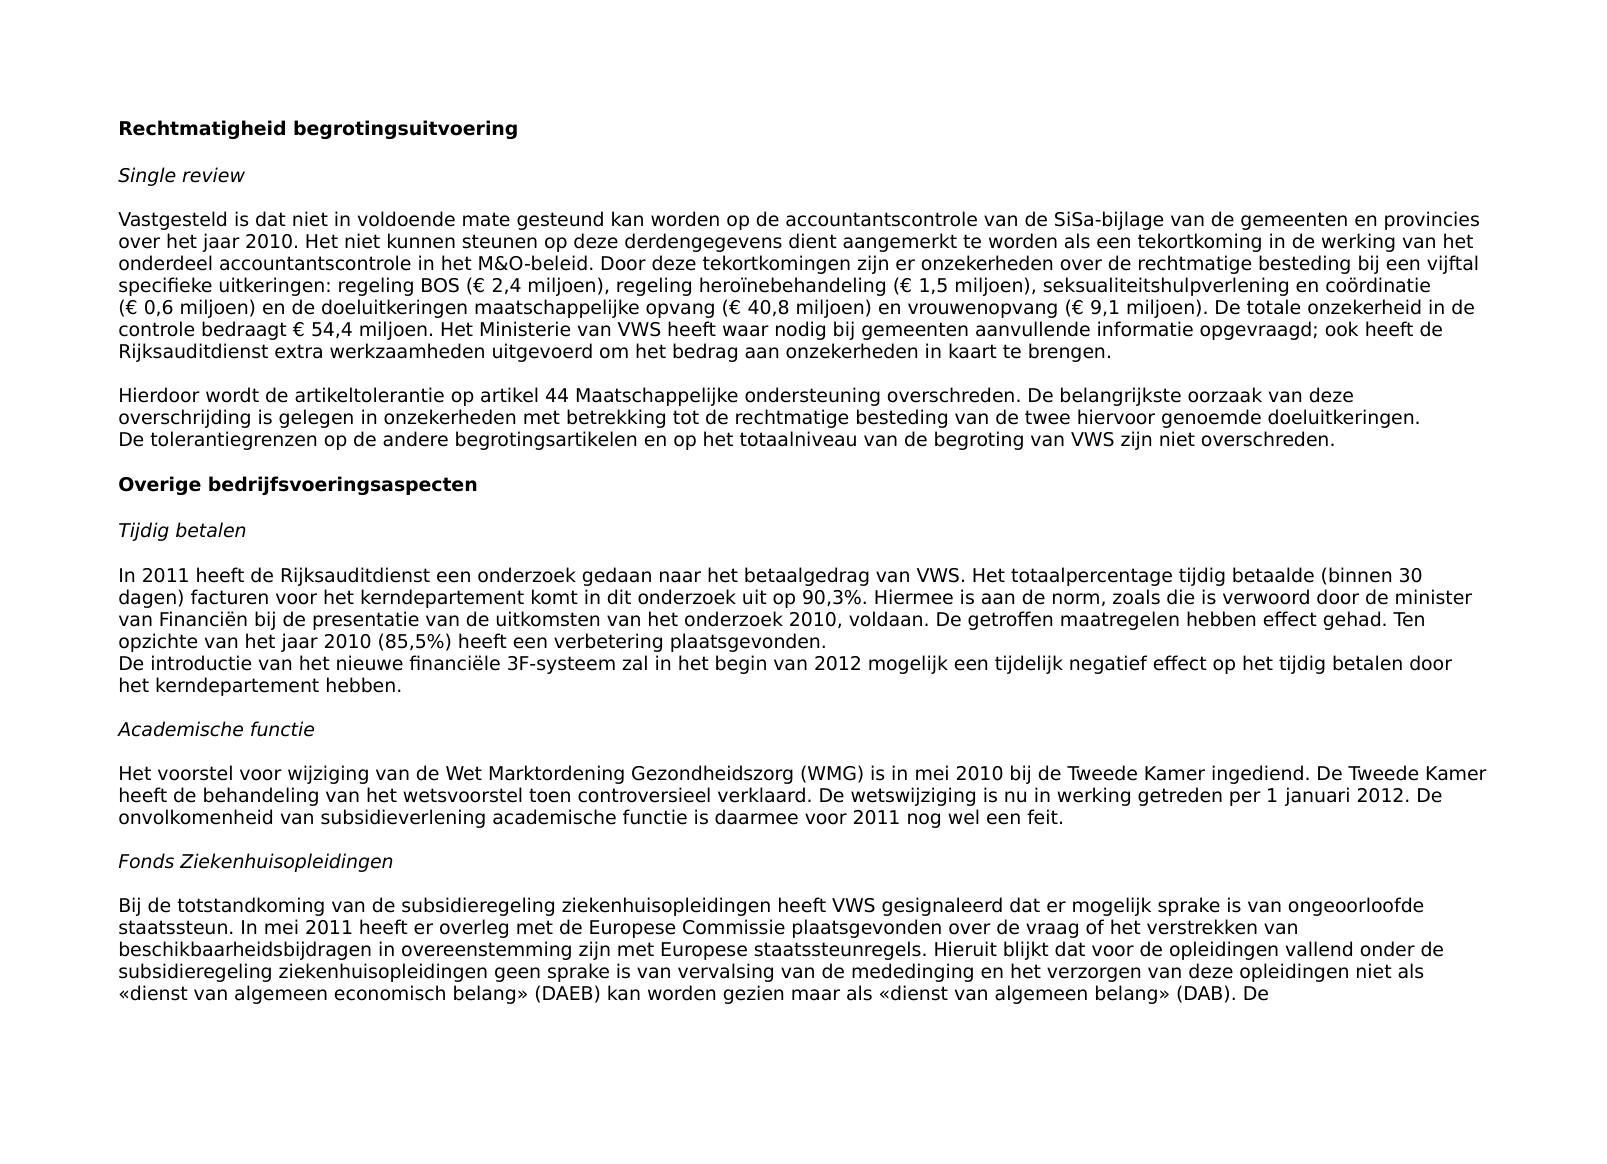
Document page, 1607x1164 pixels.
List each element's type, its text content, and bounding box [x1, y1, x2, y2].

text De tolerantiegrenzen op de andere begrotingsartikelen en op het totaalniveau van de begroting van VWS zijn niet overschreden. [118, 429, 1488, 451]
subtitle Overige bedrijfsvoeringsaspecten [118, 473, 1488, 495]
subtitle Single review [118, 165, 1488, 187]
text Hierdoor wordt de artikeltolerantie op artikel 44 Maatschappelijke ondersteuning overschreden. De belangrijkste oorzaak van deze overschrijding is gelegen in onzekerheden met betrekking tot de rechtmatige besteding van de twee hiervoor genoemde doeluitkeringen. [118, 385, 1488, 429]
text In 2011 heeft de Rijksauditdienst een onderzoek gedaan naar het betaalgedrag van VWS. Het totaalpercentage tijdig betaalde (binnen 30 dagen) facturen voor het kerndepartement komt in dit onderzoek uit op 90,3%. Hiermee is aan de norm, zoals die is verwoord door de minister van Financiën bij de presentatie van de uitkomsten van het onderzoek 2010, voldaan. De getroffen maatregelen hebben effect gehad. Ten opzichte van het jaar 2010 (85,5%) heeft een verbetering plaatsgevonden. [118, 564, 1488, 652]
subtitle Academische functie [118, 719, 1488, 741]
text Het voorstel voor wijziging van de Wet Marktordening Gezondheidszorg (WMG) is in mei 2010 bij de Tweede Kamer ingediend. De Tweede Kamer heeft de behandeling van het wetsvoorstel toen controversieel verklaard. De wetswijziging is nu in werking getreden per 1 januari 2012. De onvolkomenheid van subsidieverlening academische functie is daarmee voor 2011 nog wel een feit. [118, 763, 1488, 829]
text Bij de totstandkoming van de subsidieregeling ziekenhuisopleidingen heeft VWS gesignaleerd dat er mogelijk sprake is van ongeoorloofde staatssteun. In mei 2011 heeft er overleg met de Europese Commissie plaatsgevonden over de vraag of het verstrekken van beschikbaarheidsbijdragen in overeenstemming zijn met Europese staatssteunregels. Hieruit blijkt dat voor de opleidingen vallend onder de subsidieregeling ziekenhuisopleidingen geen sprake is van vervalsing van de mededinging en het verzorgen van deze opleidingen niet als «dienst van algemeen economisch belang» (DAEB) kan worden gezien maar als «dienst van algemeen belang» (DAB). De [118, 895, 1488, 1005]
subtitle Fonds Ziekenhuisopleidingen [118, 851, 1488, 873]
subtitle Rechtmatigheid begrotingsuitvoering [118, 118, 1488, 140]
subtitle Tijdig betalen [118, 520, 1488, 542]
text Vastgesteld is dat niet in voldoende mate gesteund kan worden op de accountantscontrole van de SiSa-bijlage van de gemeenten en provincies over het jaar 2010. Het niet kunnen steunen op deze derdengegevens dient aangemerkt te worden als een tekortkoming in de werking van het onderdeel accountantscontrole in het M&O-beleid. Door deze tekortkomingen zijn er onzekerheden over de rechtmatige besteding bij een vijftal specifieke uitkeringen: regeling BOS (€ 2,4 miljoen), regeling heroïnebehandeling (€ 1,5 miljoen), seksualiteitshulpverlening en coördinatie (€ 0,6 miljoen) en de doeluitkeringen maatschappelijke opvang (€ 40,8 miljoen) en vrouwenopvang (€ 9,1 miljoen). De totale onzekerheid in de controle bedraagt € 54,4 miljoen. Het Ministerie van VWS heeft waar nodig bij gemeenten aanvullende informatie opgevraagd; ook heeft de Rijksauditdienst extra werkzaamheden uitgevoerd om het bedrag aan onzekerheden in kaart te brengen. [118, 209, 1488, 363]
text De introductie van het nieuwe financiële 3F-systeem zal in het begin van 2012 mogelijk een tijdelijk negatief effect op het tijdig betalen door het kerndepartement hebben. [118, 652, 1488, 696]
